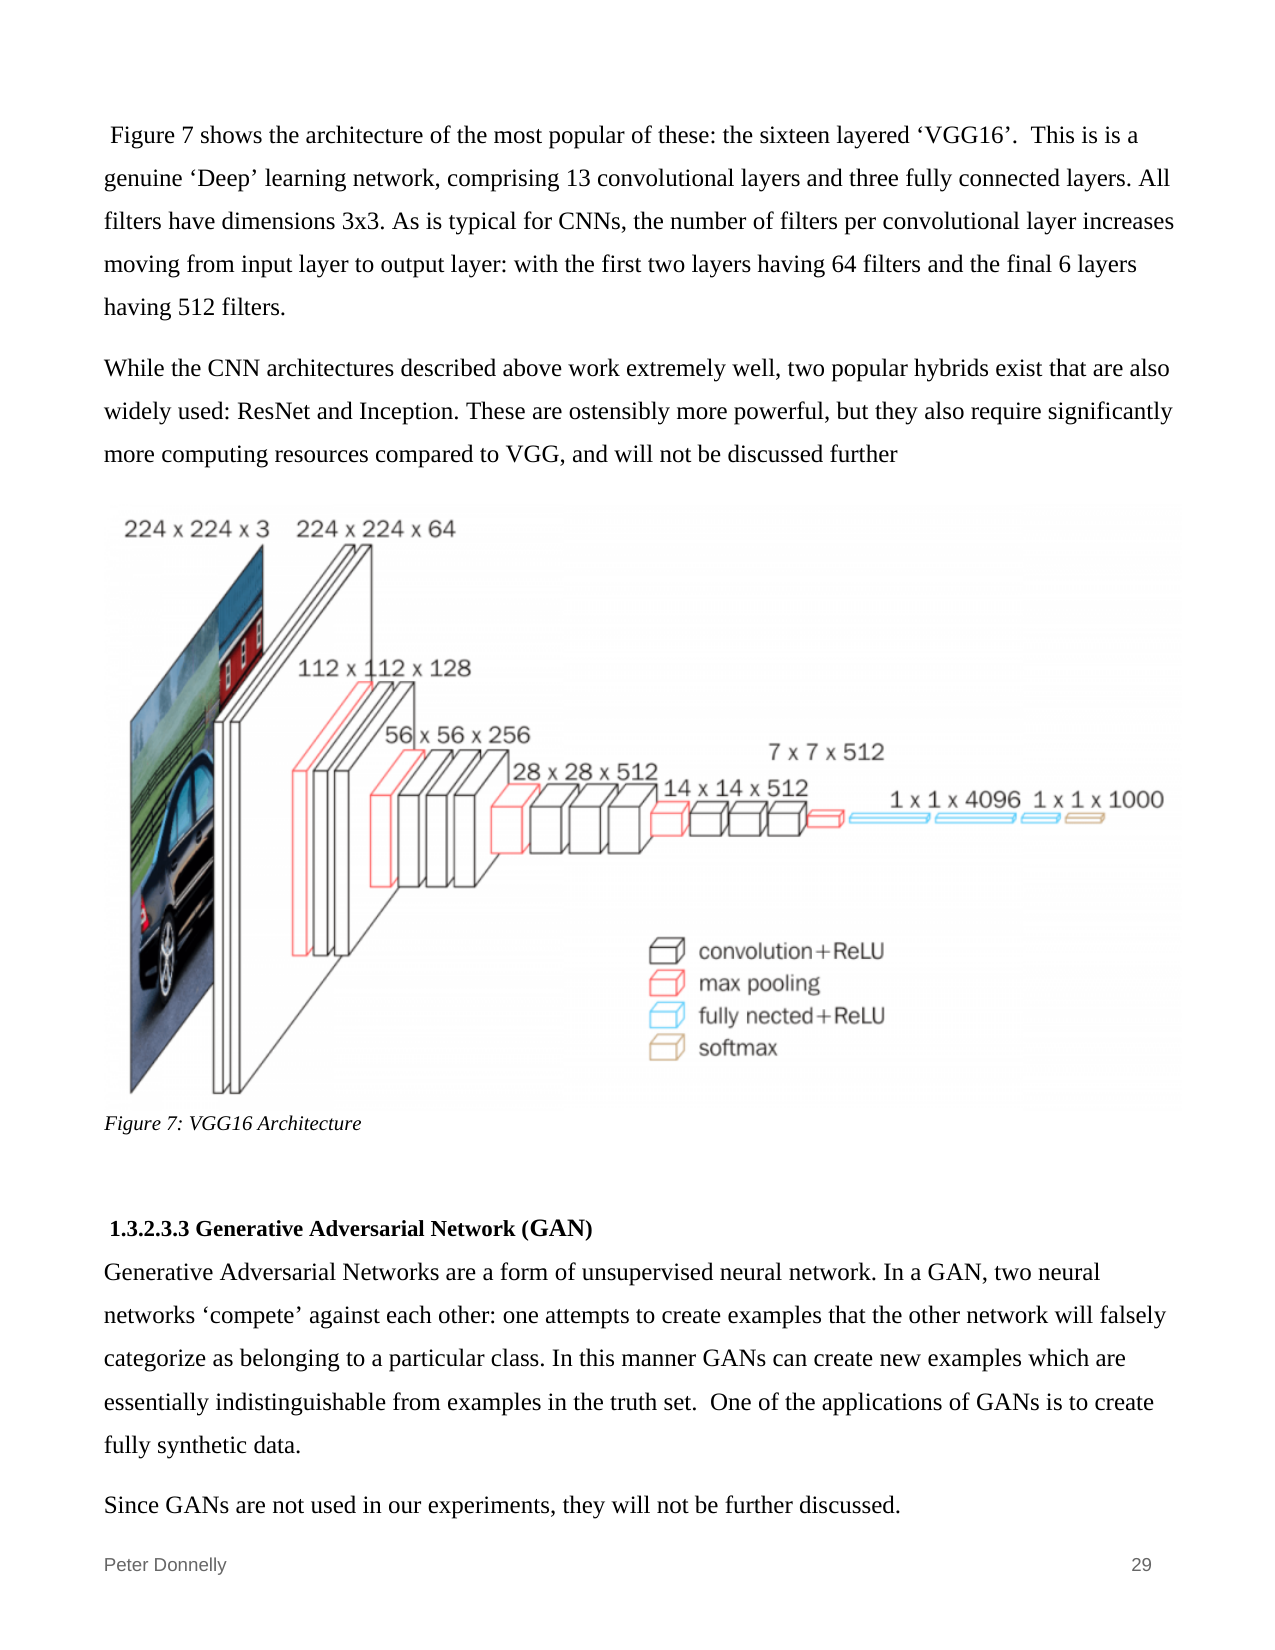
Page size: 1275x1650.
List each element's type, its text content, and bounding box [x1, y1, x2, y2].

text Figure 7 shows the architecture of the most popular of these: the sixteen layered ‘VGG16’. This is is a genuine ‘Deep’ learning network, comprising 13 convolutional layers and three fully connected layers. All filters have dimensions 3x3. As is typical for CNNs, the number of filters per convolutional layer increases moving from input layer to output layer: with the first two layers having 64 filters and the final 6 layers having 512 filters. [103, 120, 1181, 321]
text Since GANs are not used in our experiments, they will not be further discussed. [103, 1491, 1181, 1519]
text Generative Adversarial Networks are a form of unsupervised neural network. In a GAN, two neural networks ‘compete’ against each other: one attempts to create examples that the other network will falsely categorize as belonging to a particular class. In this manner GANs can create new examples which are essentially indistinguishable from examples in the truth set. One of the applications of GANs is to create fully synthetic data. [103, 1257, 1181, 1458]
subtitle Generative Adversarial Network (GAN) [103, 1213, 1181, 1242]
picture [104, 504, 1182, 1111]
text Figure 7: VGG16 Architecture [104, 1111, 1181, 1134]
text While the CNN architectures described above work extremely well, two popular hybrids exist that are also widely used: ResNet and Inception. These are ostensibly more powerful, but they also require significantly more computing resources compared to VGG, and will not be discussed further [103, 353, 1181, 468]
